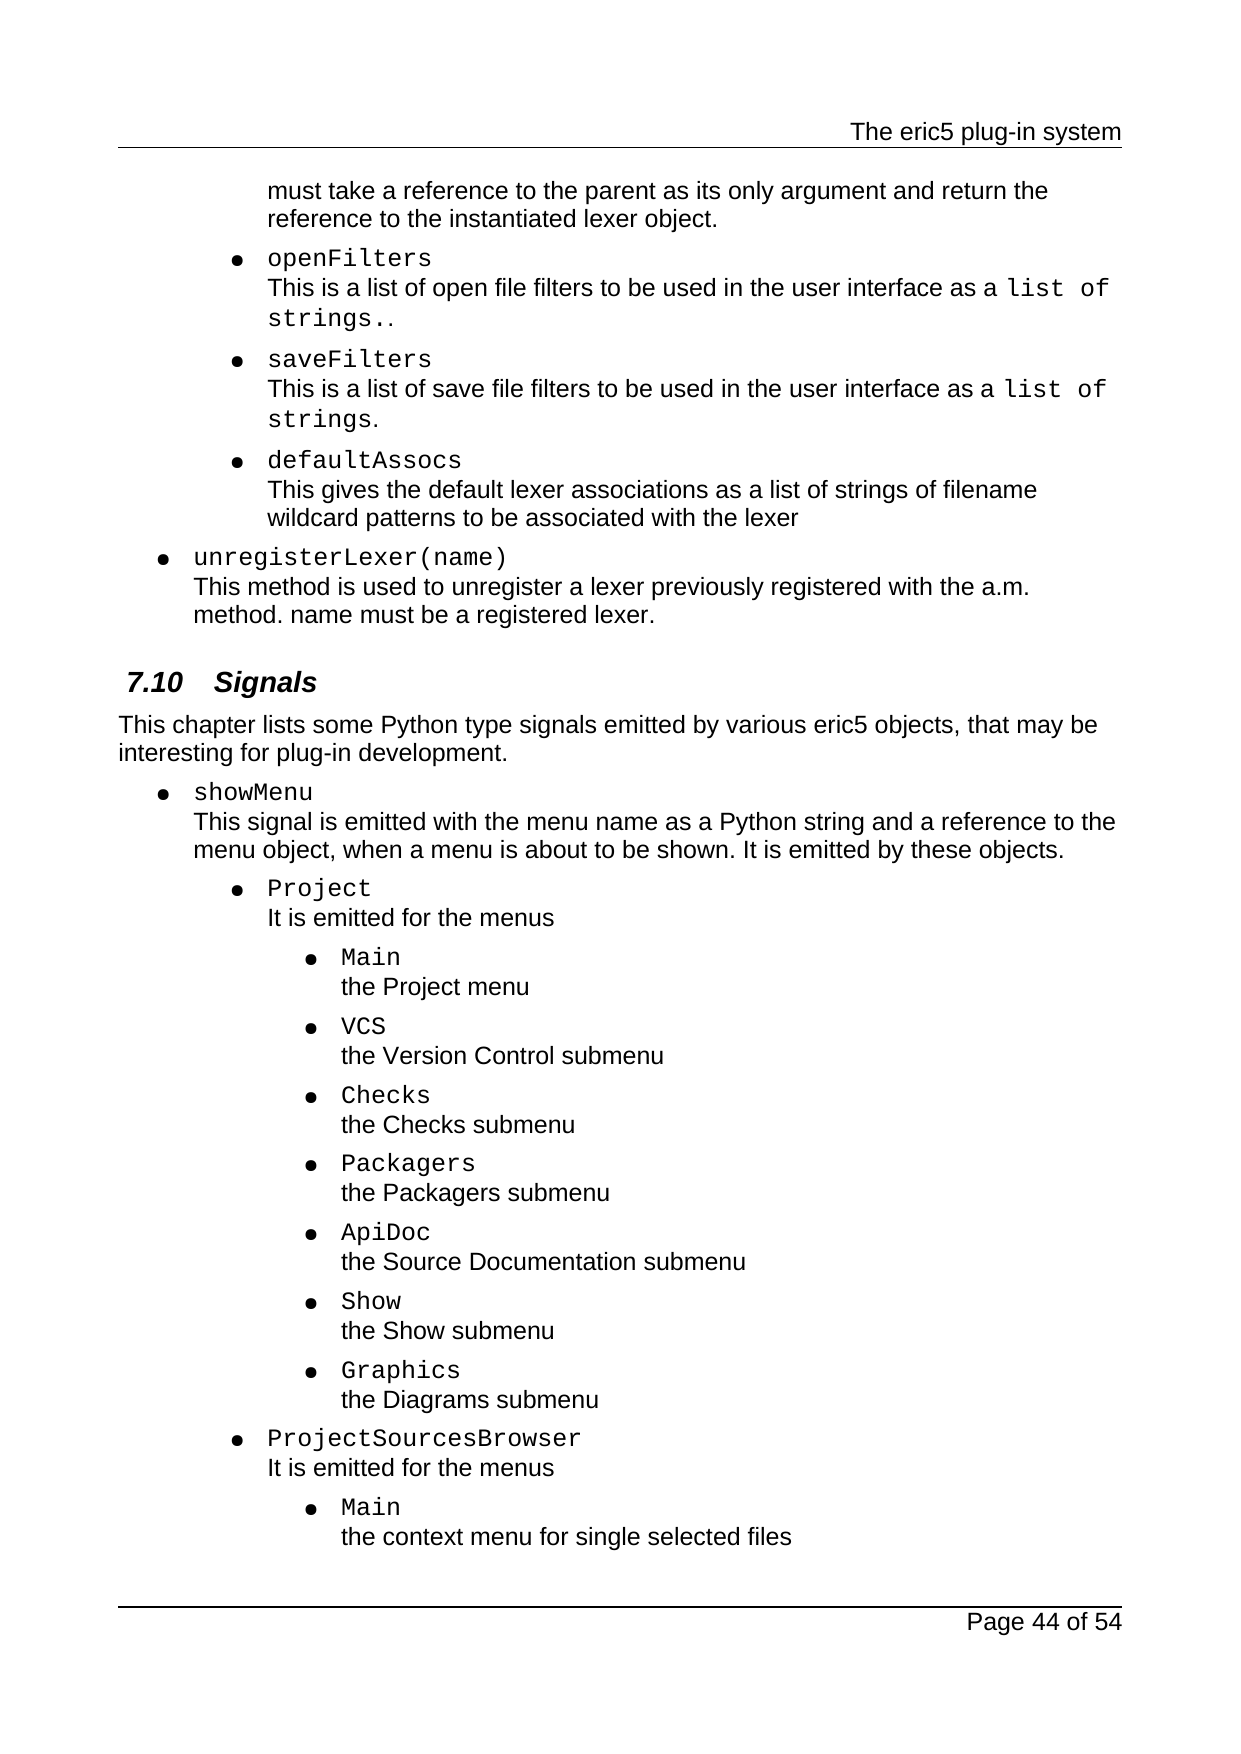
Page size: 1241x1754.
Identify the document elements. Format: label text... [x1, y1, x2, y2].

list Main the context menu for single selected files [303, 1495, 1122, 1551]
list defaultAssocs This gives the default lexer associations as a list of strings of filename wildcard patterns to be associated with the lexer [229, 447, 1122, 532]
list Main the Project menu [303, 945, 1122, 1001]
list Show the Show submenu [303, 1288, 1122, 1345]
list Graphics the Diagrams submenu [303, 1357, 1122, 1413]
list unregisterLexer(name) This method is used to unregister a lexer previously registered with the a.m. method. name must be a registered lexer. [156, 544, 1122, 628]
list VCS the Version Control submenu [303, 1013, 1122, 1070]
list saveFilters This is a list of save file filters to be used in the user interface as a list of strings. [229, 346, 1122, 435]
list ProjectSourcesBrowser It is emitted for the menus [229, 1426, 1122, 1482]
list Packagers the Packagers submenu [303, 1151, 1122, 1207]
list Checks the Checks submenu [303, 1082, 1122, 1138]
text This chapter lists some Python type signals emitted by various eric5 objects, that may be interesting for plug-in development. [118, 711, 1122, 767]
list Project It is emitted for the menus [229, 876, 1122, 932]
list openFilters This is a list of open file filters to be used in the user interface as a list of strings.. [229, 245, 1122, 334]
subtitle Signals [118, 666, 1122, 698]
list must take a reference to the parent as its only argument and return the reference to the instantiated lexer object. [229, 177, 1122, 233]
list ApiDoc the Source Documentation submenu [303, 1220, 1122, 1276]
list showMenu This signal is emitted with the menu name as a Python string and a reference to the menu object, when a menu is about to be shown. It is emitted by these objects. [156, 779, 1122, 863]
